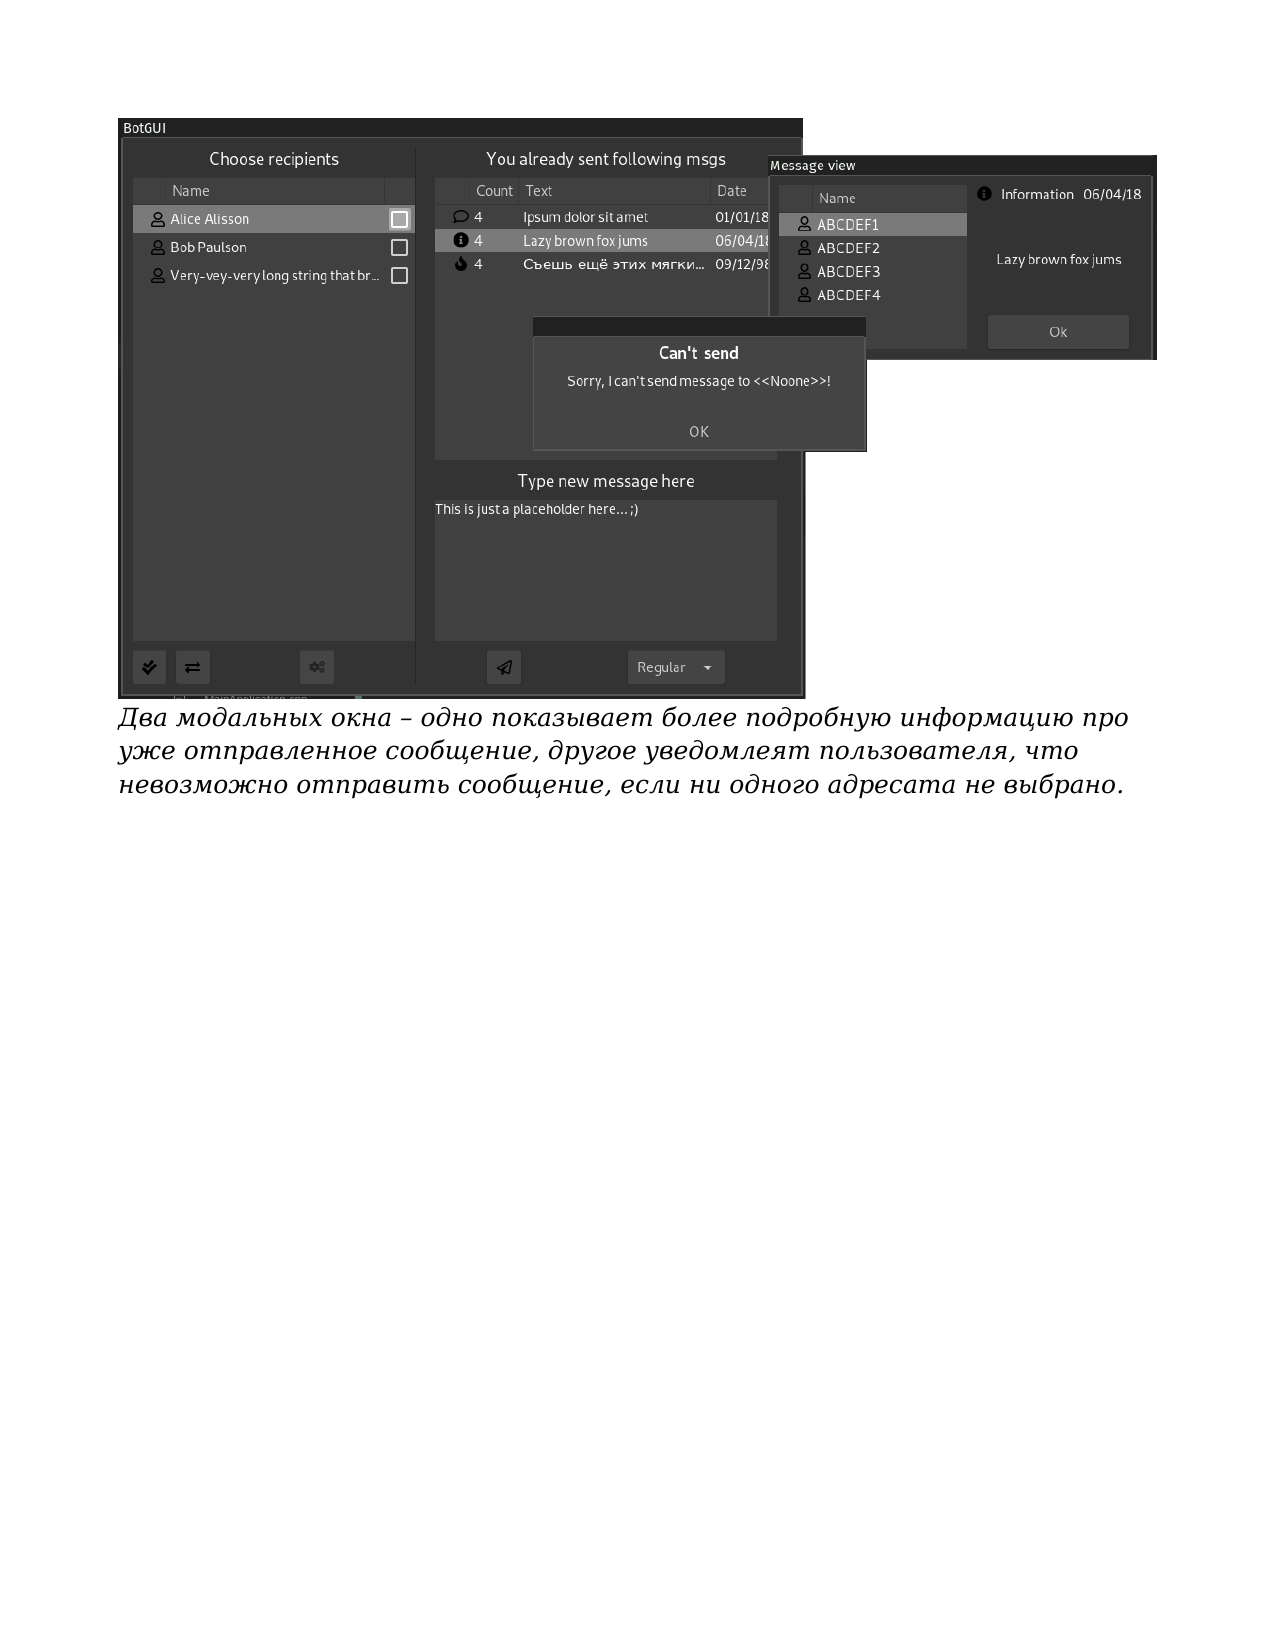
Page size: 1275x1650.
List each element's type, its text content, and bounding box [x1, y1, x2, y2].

text Два модальных окна – одно показывает более подробную информацию про уже отправленное сообщение, другое уведомлеят пользователя, что невозможно отправить сообщение, если ни одного адресата не выбрано. [118, 699, 1157, 799]
picture [118, 118, 1157, 699]
